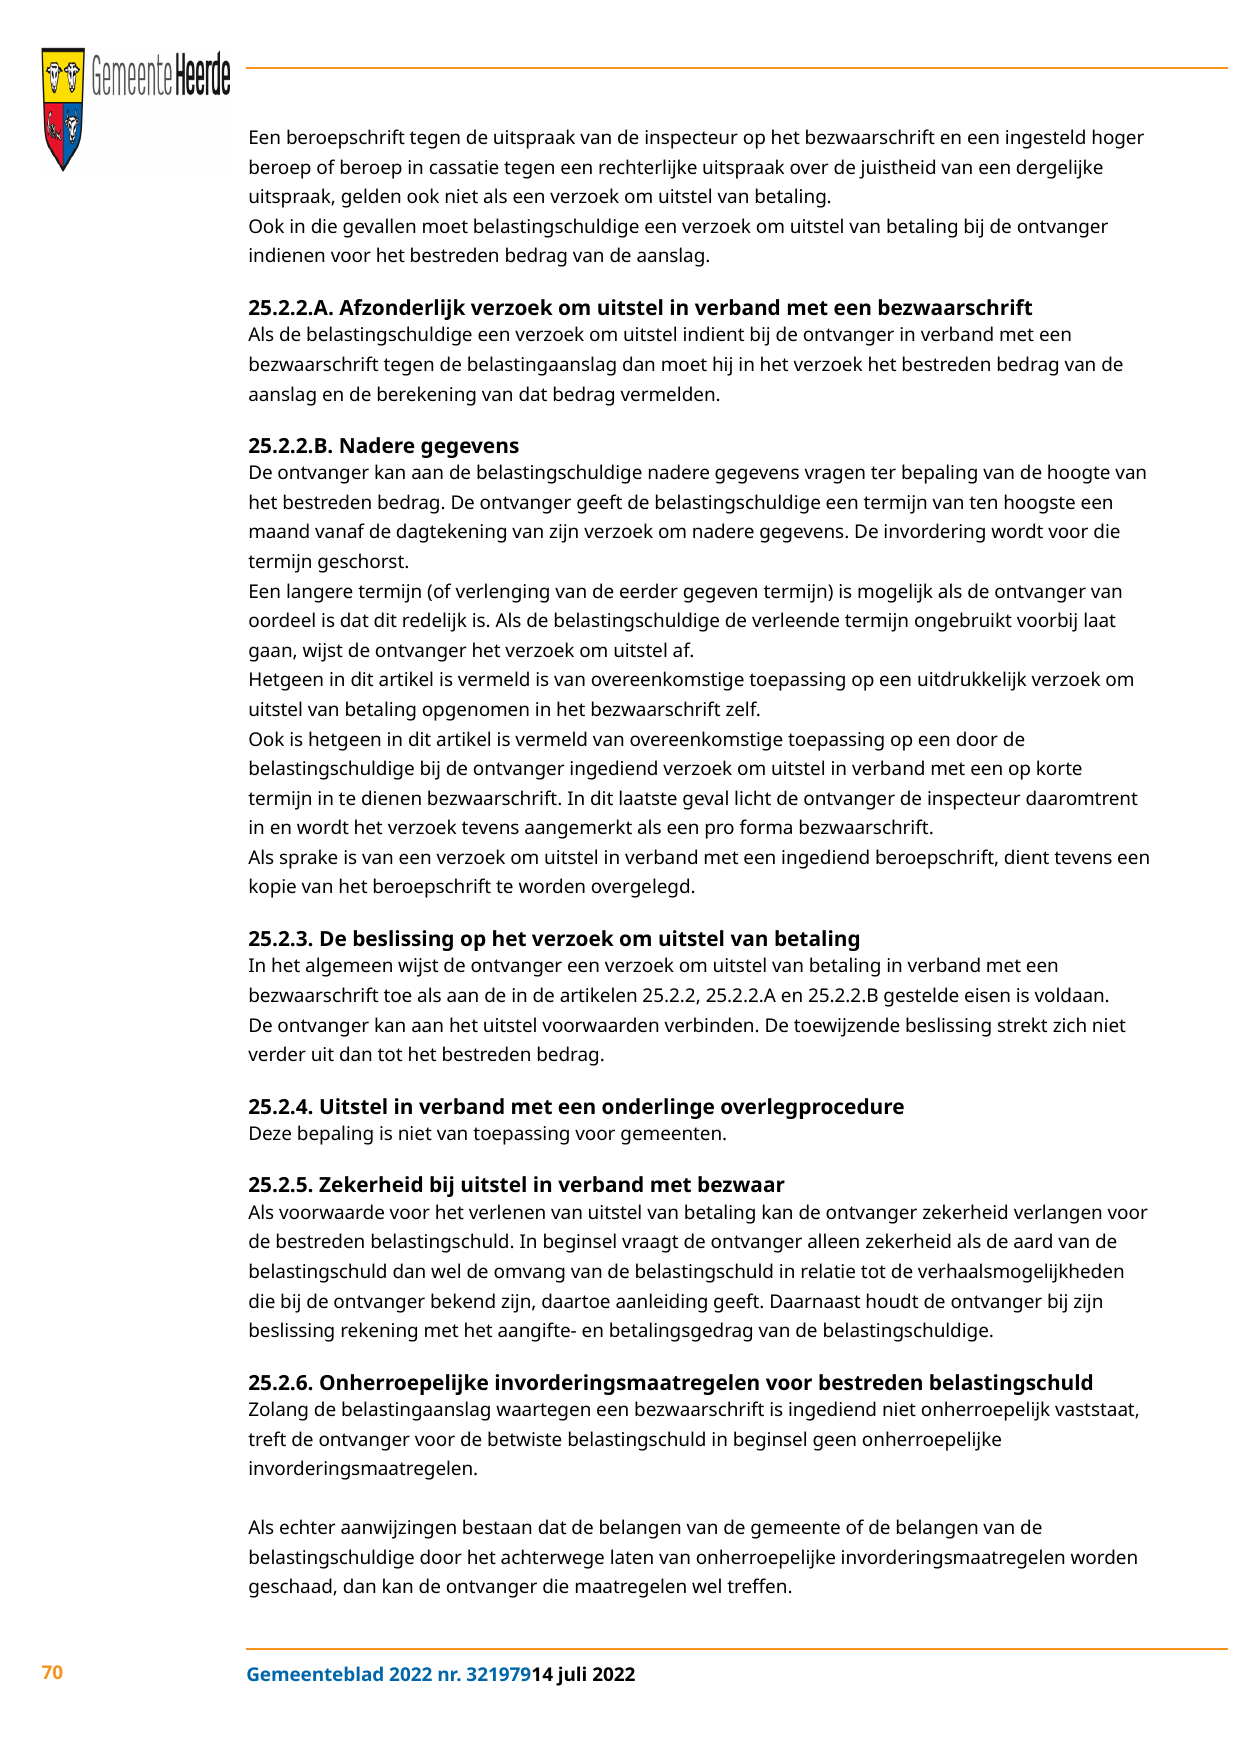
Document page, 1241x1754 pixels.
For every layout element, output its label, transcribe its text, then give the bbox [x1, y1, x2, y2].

text Een beroepschrift tegen de uitspraak van de inspecteur op het bezwaarschrift en een ingesteld hoger beroep of beroep in cassatie tegen een rechterlijke uitspraak over de juistheid van een dergelijke uitspraak, gelden ook niet als een verzoek om uitstel van betaling. [248, 124, 1152, 209]
text 25.2.4. Uitstel in verband met een onderlinge overlegprocedure [248, 1092, 1152, 1120]
text De ontvanger kan aan het uitstel voorwaarden verbinden. De toewijzende beslissing strekt zich niet verder uit dan tot het bestreden bedrag. [248, 1012, 1152, 1067]
text De ontvanger kan aan de belastingschuldige nadere gegevens vragen ter bepaling van de hoogte van het bestreden bedrag. De ontvanger geeft de belastingschuldige een termijn van ten hoogste een maand vanaf de dagtekening van zijn verzoek om nadere gegevens. De invordering wordt voor die termijn geschorst. [248, 459, 1152, 574]
text Als echter aanwijzingen bestaan dat de belangen van de gemeente of de belangen van de belastingschuldige door het achterwege laten van onherroepelijke invorderingsmaatregelen worden geschaad, dan kan de ontvanger die maatregelen wel treffen. [248, 1514, 1152, 1599]
text Zolang de belastingaanslag waartegen een bezwaarschrift is ingediend niet onherroepelijk vaststaat, treft de ontvanger voor de betwiste belastingschuld in beginsel geen onherroepelijke invorderingsmaatregelen. [248, 1396, 1152, 1481]
text 25.2.6. Onherroepelijke invorderingsmaatregelen voor bestreden belastingschuld [248, 1368, 1152, 1396]
text Ook in die gevallen moet belastingschuldige een verzoek om uitstel van betaling bij de ontvanger indienen voor het bestreden bedrag van de aanslag. [248, 213, 1152, 268]
text Als voorwaarde voor het verlenen van uitstel van betaling kan de ontvanger zekerheid verlangen voor de bestreden belastingschuld. In beginsel vraagt de ontvanger alleen zekerheid als de aard van de belastingschuld dan wel de omvang van de belastingschuld in relatie tot de verhaalsmogelijkheden die bij de ontvanger bekend zijn, daartoe aanleiding geeft. Daarnaast houdt de ontvanger bij zijn beslissing rekening met het aangifte- en betalingsgedrag van de belastingschuldige. [248, 1199, 1152, 1343]
text Als sprake is van een verzoek om uitstel in verband met een ingediend beroepschrift, dient tevens een kopie van het beroepschrift te worden overgelegd. [248, 844, 1152, 899]
picture [41, 47, 231, 172]
text 25.2.2.A. Afzonderlijk verzoek om uitstel in verband met een bezwaarschrift [248, 293, 1152, 322]
text Deze bepaling is niet van toepassing voor gemeenten. [248, 1120, 1152, 1146]
text Als de belastingschuldige een verzoek om uitstel indient bij de ontvanger in verband met een bezwaarschrift tegen de belastingaanslag dan moet hij in het verzoek het bestreden bedrag van de aanslag en de berekening van dat bedrag vermelden. [248, 322, 1152, 406]
text Een langere termijn (of verlenging van de eerder gegeven termijn) is mogelijk als de ontvanger van oordeel is dat dit redelijk is. Als de belastingschuldige de verleende termijn ongebruikt voorbij laat gaan, wijst de ontvanger het verzoek om uitstel af. [248, 578, 1152, 663]
text 25.2.2.B. Nadere gegevens [248, 431, 1152, 459]
text Ook is hetgeen in dit artikel is vermeld van overeenkomstige toepassing op een door de belastingschuldige bij de ontvanger ingediend verzoek om uitstel in verband met een op korte termijn in te dienen bezwaarschrift. In dit laatste geval licht de ontvanger de inspecteur daaromtrent in en wordt het verzoek tevens aangemerkt als een pro forma bezwaarschrift. [248, 726, 1152, 840]
text 25.2.3. De beslissing op het verzoek om uitstel van betaling [248, 924, 1152, 953]
text In het algemeen wijst de ontvanger een verzoek om uitstel van betaling in verband met een bezwaarschrift toe als aan de in de artikelen 25.2.2, 25.2.2.A en 25.2.2.B gestelde eisen is voldaan. [248, 953, 1152, 1008]
text Hetgeen in dit artikel is vermeld is van overeenkomstige toepassing op een uitdrukkelijk verzoek om uitstel van betaling opgenomen in het bezwaarschrift zelf. [248, 667, 1152, 722]
text 25.2.5. Zekerheid bij uitstel in verband met bezwaar [248, 1171, 1152, 1199]
